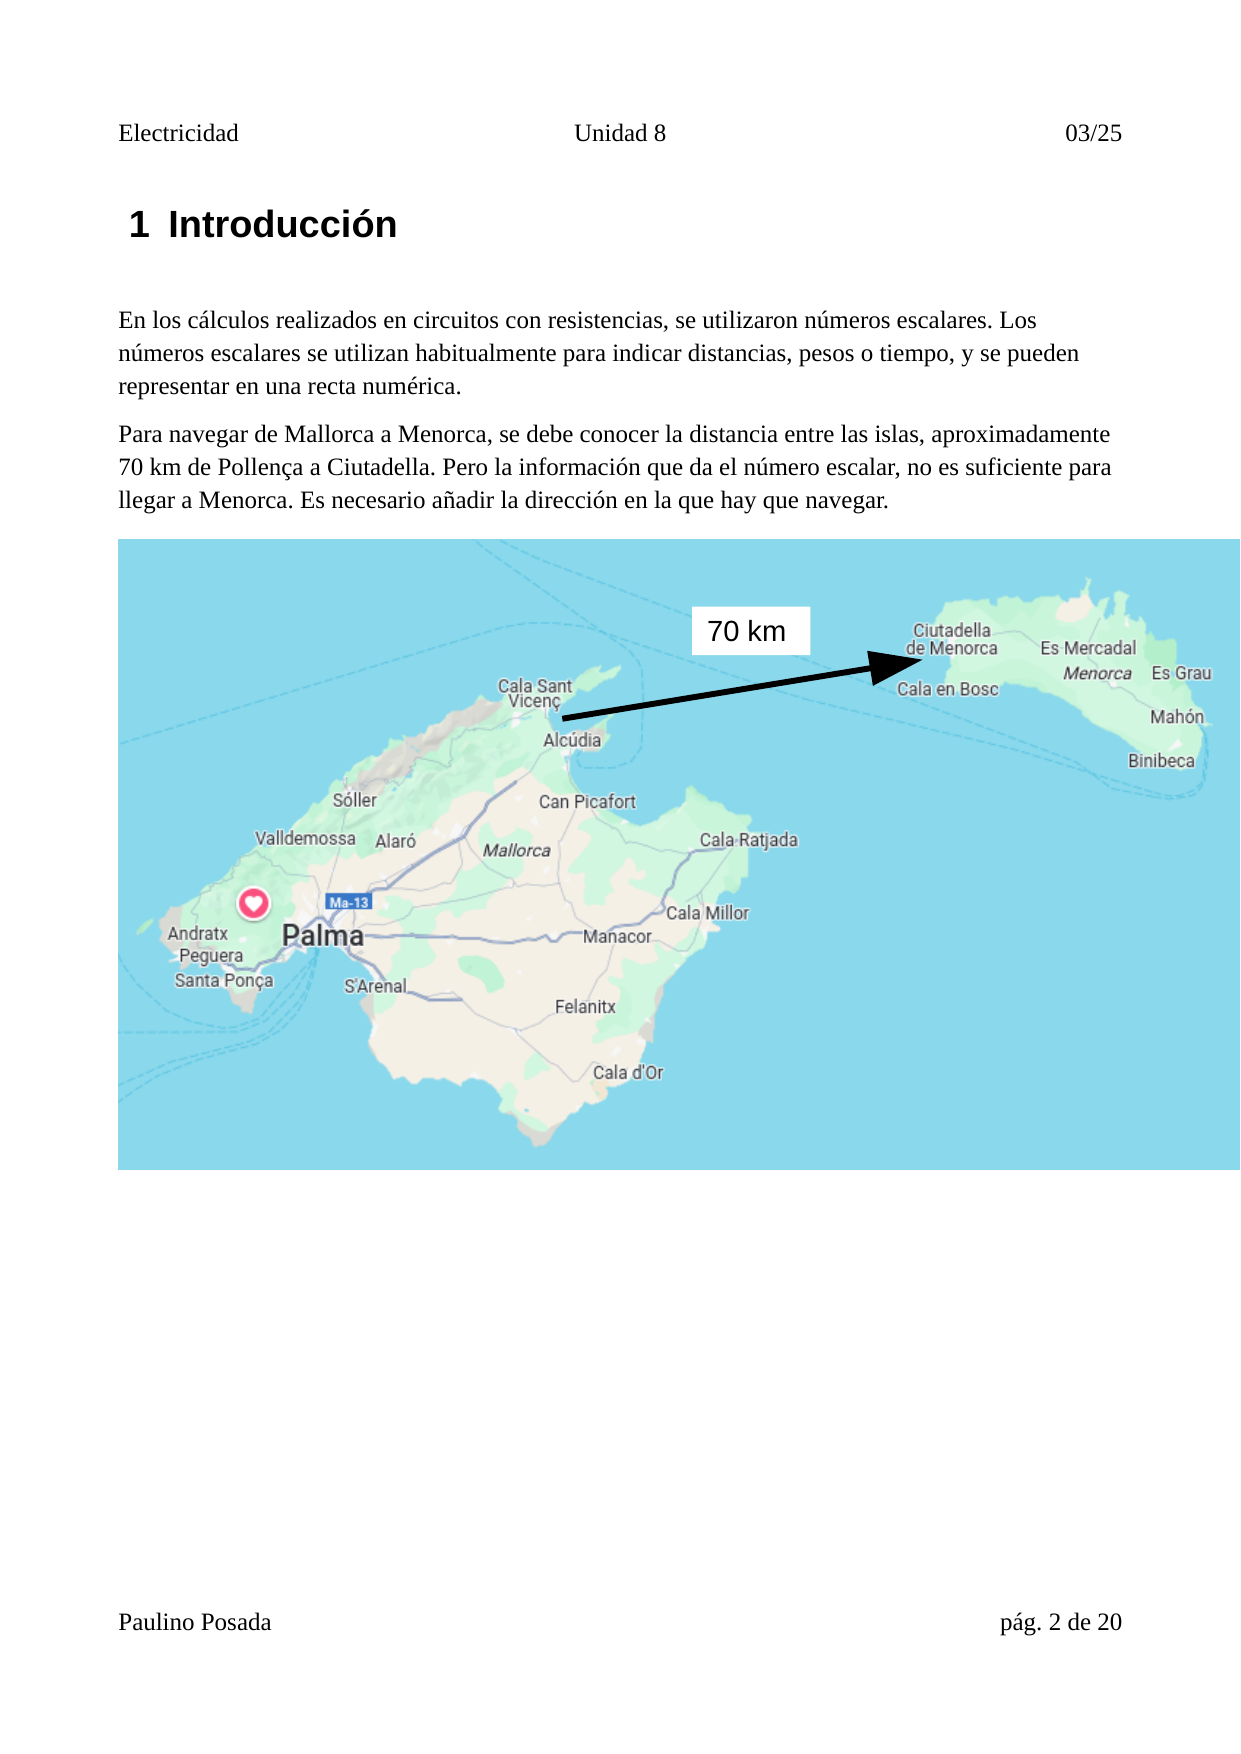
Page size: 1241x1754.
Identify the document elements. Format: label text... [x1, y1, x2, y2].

picture [118, 539, 1241, 1170]
subtitle Introducción [118, 201, 1122, 245]
text Para navegar de Mallorca a Menorca, se debe conocer la distancia entre las islas, aproximadamente 70 km de Pollença a Ciutadella. Pero la información que da el número escalar, no es suficiente para llegar a Menorca. Es necesario añadir la dirección en la que hay que navegar. [118, 419, 1122, 513]
text En los cálculos realizados en circuitos con resistencias, se utilizaron números escalares. Los números escalares se utilizan habitualmente para indicar distancias, pesos o tiempo, y se pueden representar en una recta numérica. [118, 305, 1122, 400]
